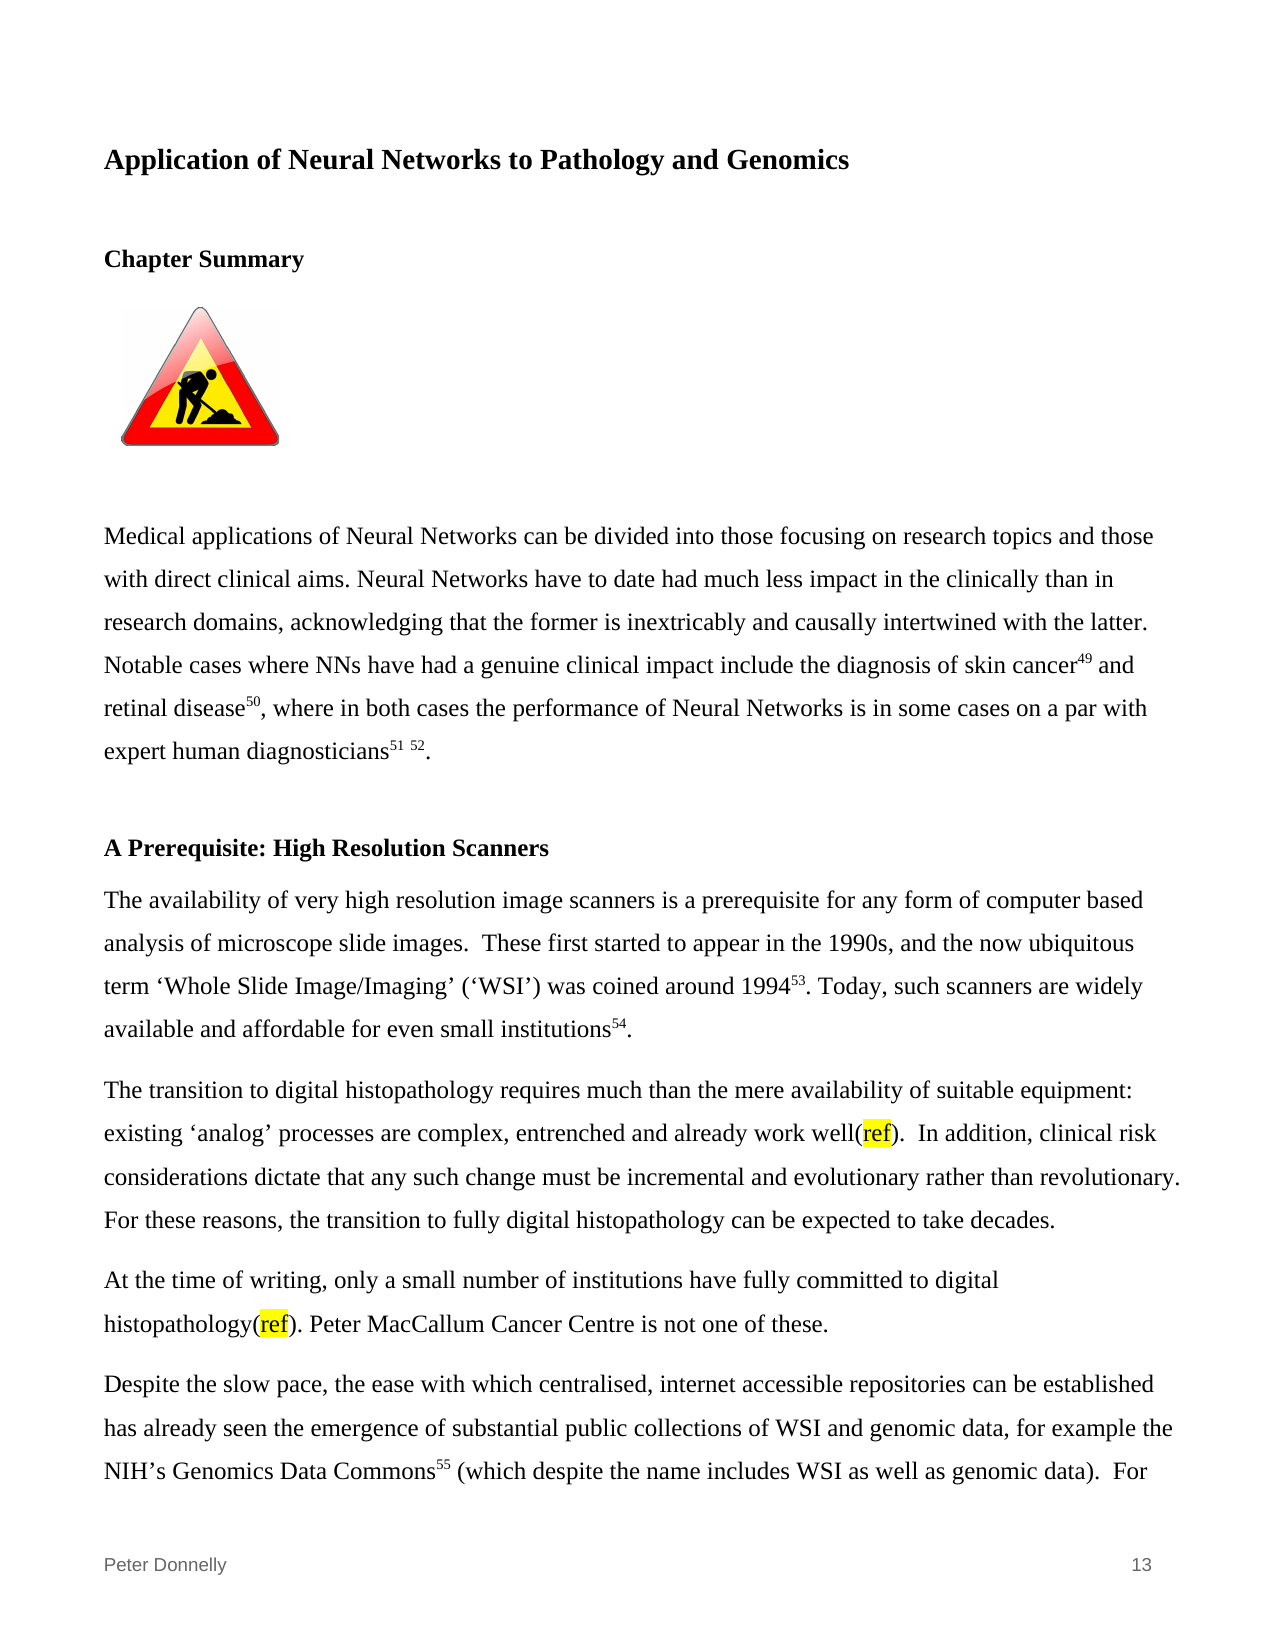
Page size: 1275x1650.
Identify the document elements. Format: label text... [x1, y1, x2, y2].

text Despite the slow pace, the ease with which centralised, internet accessible repositories can be established has already seen the emergence of substantial public collections of WSI and genomic data, for example the NIH’s Genomics Data Commons (which despite the name includes WSI as well as genomic data). For [103, 1369, 1181, 1484]
subtitle Chapter Summary [103, 244, 1181, 273]
text Medical applications of Neural Networks can be divided into those focusing on research topics and those with direct clinical aims. Neural Networks have to date had much less impact in the clinically than in research domains, acknowledging that the former is inextricably and causally intertwined with the latter. Notable cases where NNs have had a genuine clinical impact include the diagnosis of skin cancer and retinal disease, where in both cases the performance of Neural Networks is in some cases on a par with expert human diagnosticians . [103, 521, 1181, 765]
picture [121, 307, 280, 446]
subtitle A Prerequisite: High Resolution Scanners [103, 833, 1181, 861]
text At the time of writing, only a small number of institutions have fully committed to digital histopathology(ref). Peter MacCallum Cancer Centre is not one of these. [103, 1266, 1181, 1337]
subtitle Application of Neural Networks to Pathology and Genomics [103, 142, 1181, 176]
text The transition to digital histopathology requires much than the mere availability of suitable equipment: existing ‘analog’ processes are complex, entrenched and already work well(ref). In addition, clinical risk considerations dictate that any such change must be incremental and evolutionary rather than revolutionary. For these reasons, the transition to fully digital histopathology can be expected to take decades. [103, 1075, 1181, 1233]
text The availability of very high resolution image scanners is a prerequisite for any form of computer based analysis of microscope slide images. These first started to appear in the 1990s, and the now ubiquitous term ‘Whole Slide Image/Imaging’ (‘WSI’) was coined around 1994. Today, such scanners are widely available and affordable for even small institutions. [103, 885, 1181, 1043]
